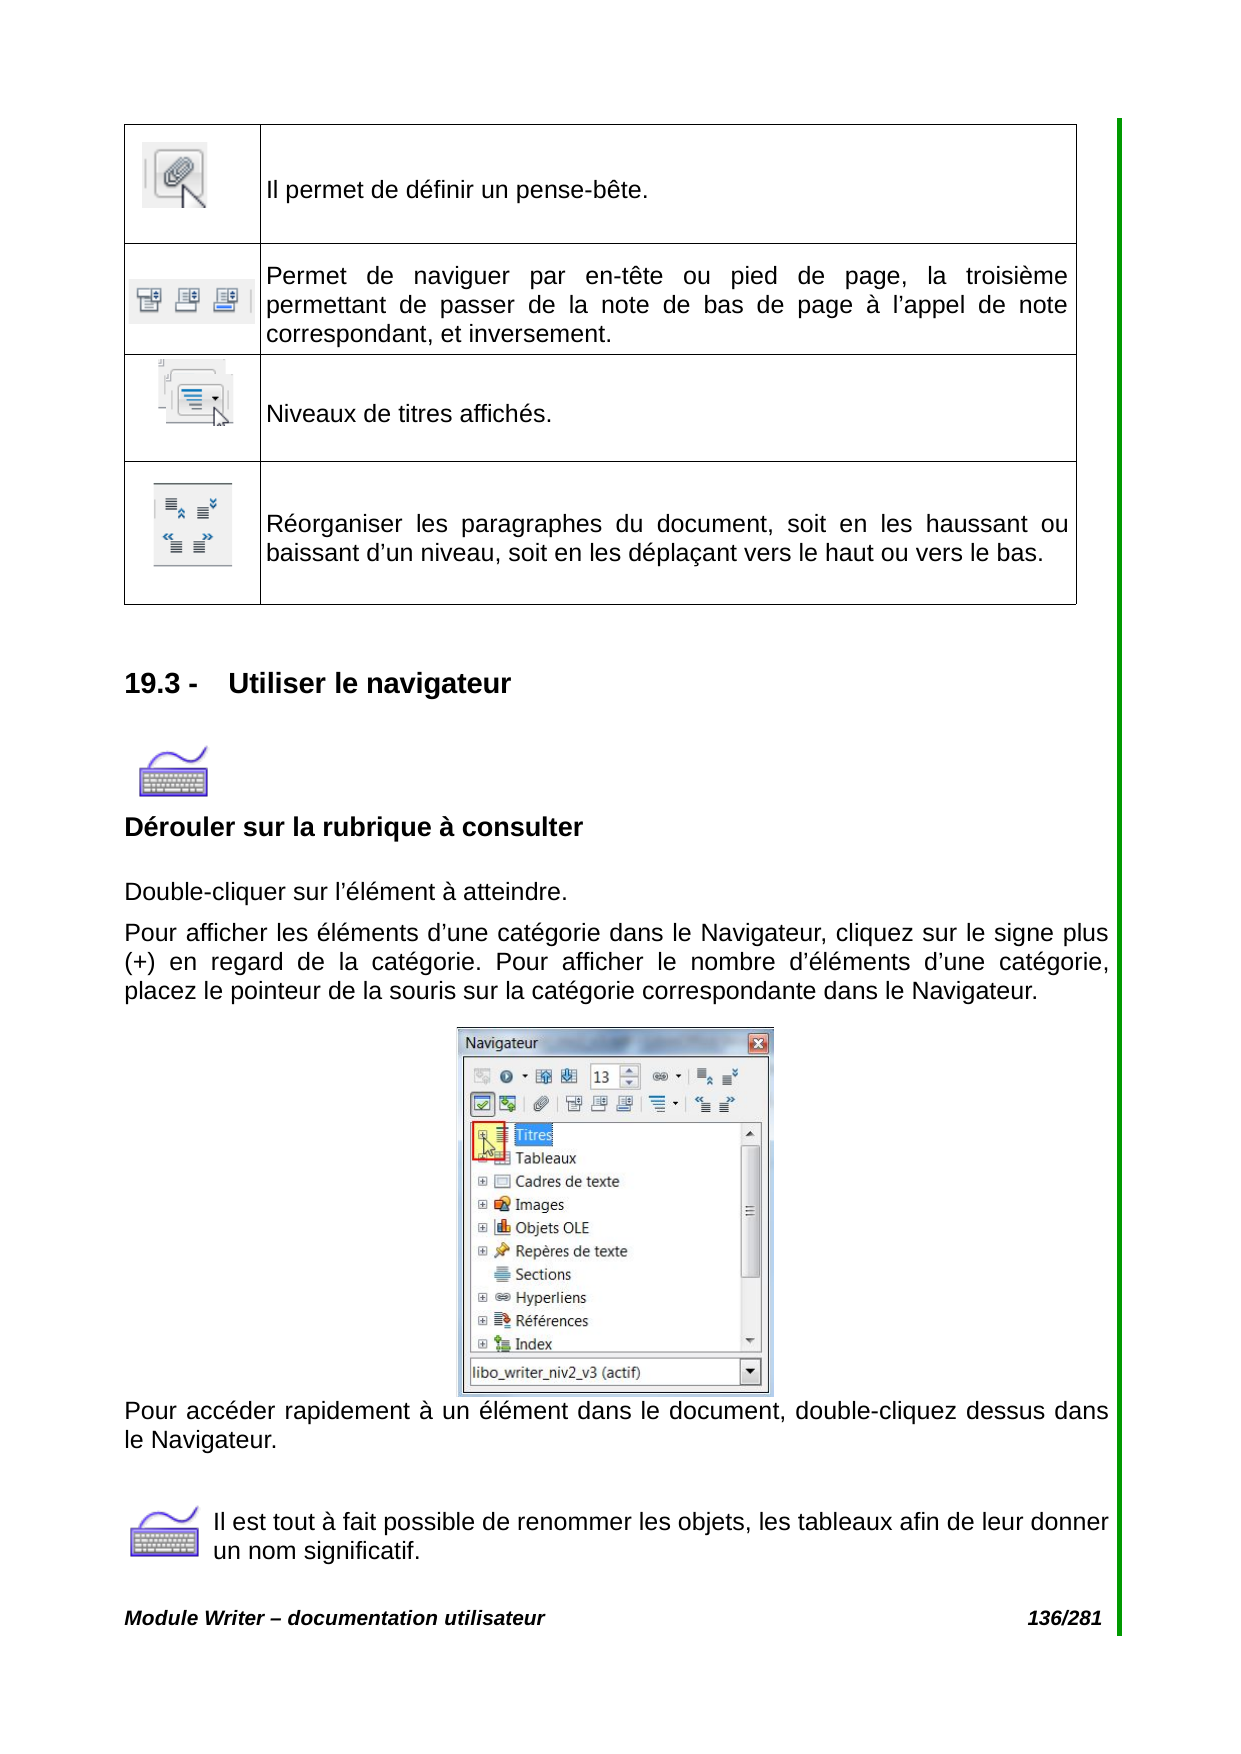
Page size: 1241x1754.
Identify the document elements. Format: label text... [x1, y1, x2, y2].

picture [128, 279, 255, 324]
picture [135, 735, 211, 811]
table_cell Réorganiser les paragraphes du document, soit en les haussant ou baissant d’un niveau, soit en les déplaçant vers le haut ou vers le bas. [261, 462, 1076, 604]
picture [126, 1495, 202, 1571]
table_cell [125, 462, 260, 568]
picture [456, 1027, 774, 1397]
text Pour afficher les éléments d’une catégorie dans le Navigateur, cliquez sur le signe plus (+) en regard de la catégorie. Pour afficher le nombre d’éléments d’une catégorie, placez le pointeur de la souris sur la catégorie correspondante dans le Navigateur. [124, 918, 1111, 1005]
table_cell [125, 355, 260, 359]
table_cell [125, 143, 260, 243]
table_cell Niveaux de titres affichés. [261, 355, 1076, 461]
table_cell [125, 244, 260, 279]
table_cell Permet de naviguer par en-tête ou pied de page, la troisième permettant de passer de la note de bas de page à l’appel de note correspondant, et inversement. [261, 244, 1076, 354]
text Dérouler sur la rubrique à consulter [124, 808, 1111, 842]
text Double-cliquer sur l’élément à atteindre. [124, 877, 1111, 906]
table_cell [125, 125, 260, 142]
subtitle Utiliser le navigateur [124, 666, 1111, 699]
text Pour accéder rapidement à un élément dans le document, double-cliquez dessus dans le Navigateur. [124, 1394, 1111, 1454]
text Il est tout à fait possible de renommer les objets, les tableaux afin de leur donner un nom significatif. [202, 1507, 1111, 1565]
table_cell [125, 360, 260, 461]
table_cell Il permet de définir un pense-bête. [261, 125, 1076, 243]
picture [153, 482, 233, 569]
table_cell [125, 569, 260, 604]
picture [158, 359, 234, 426]
picture [142, 142, 208, 208]
table_cell [125, 280, 260, 354]
